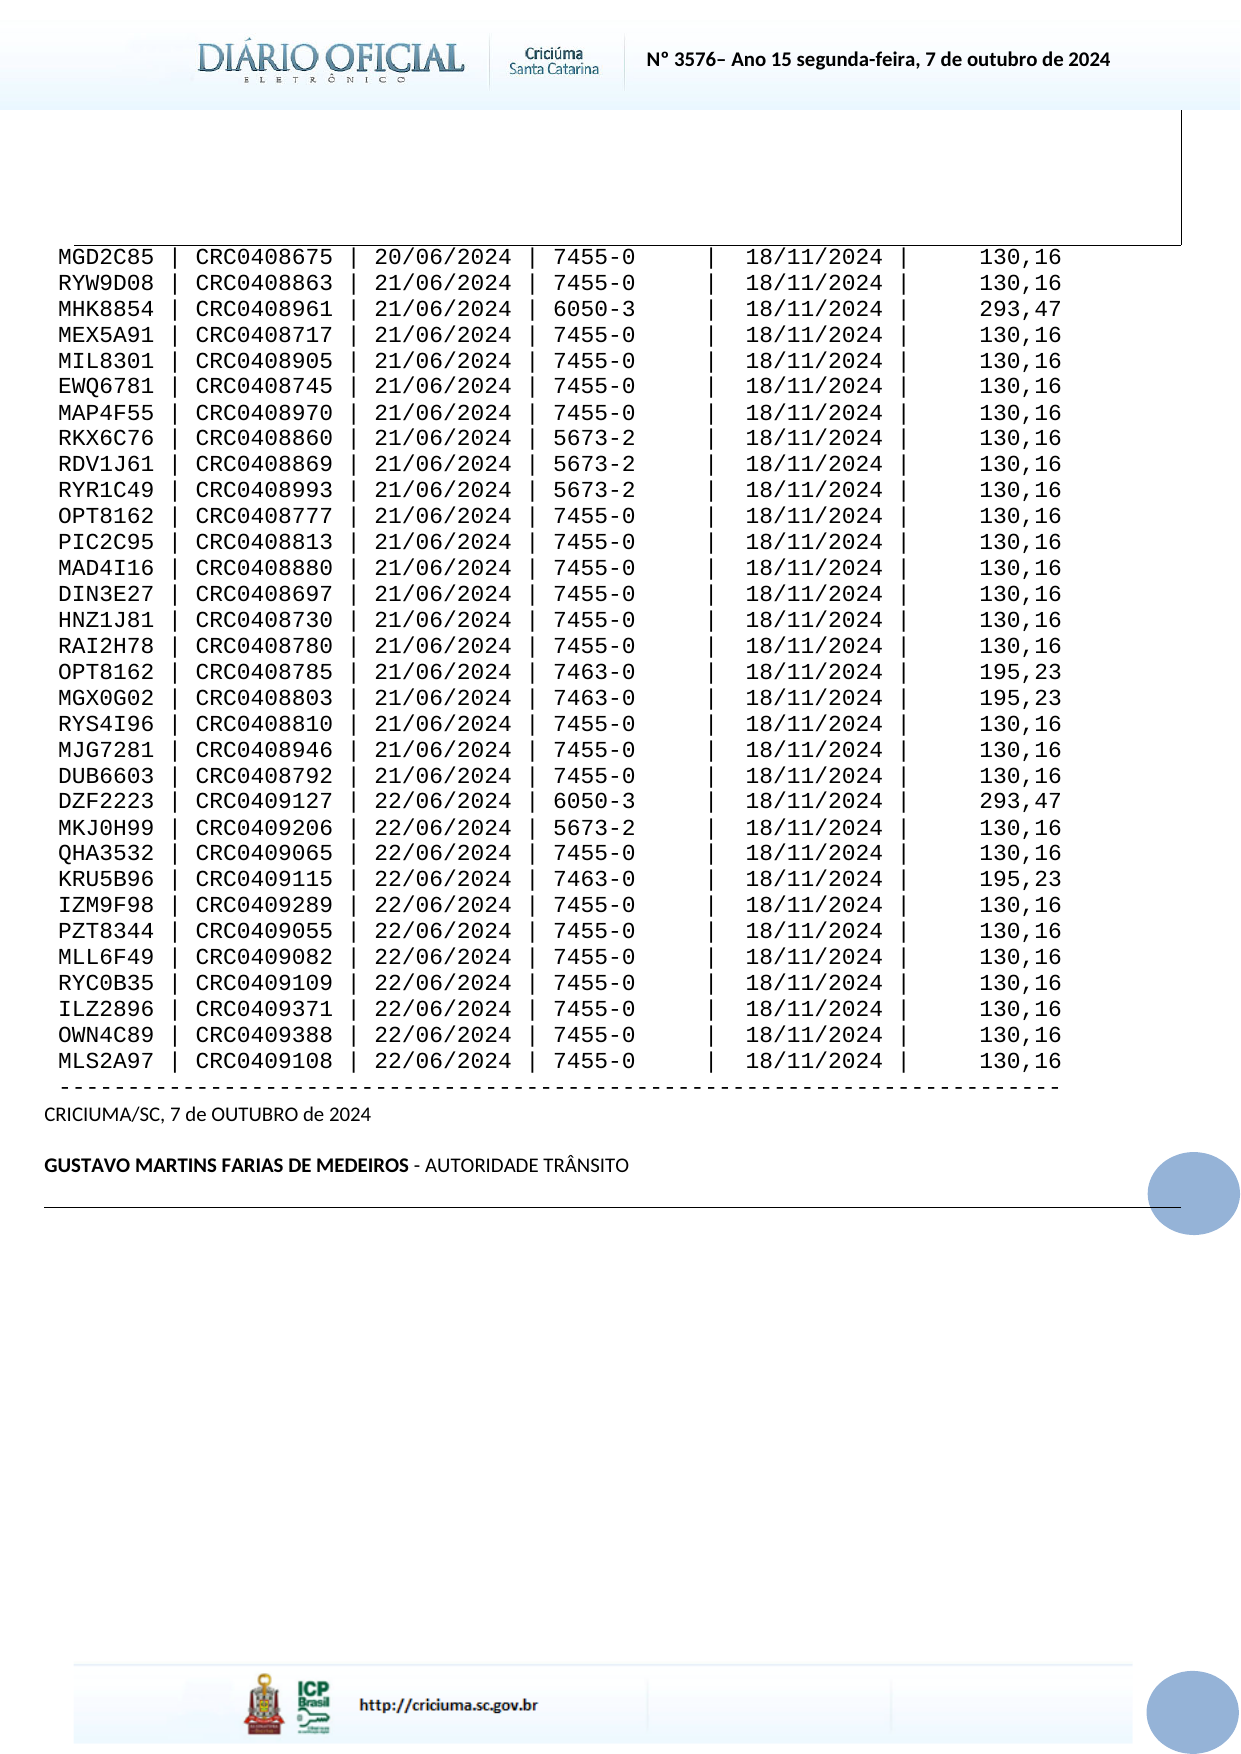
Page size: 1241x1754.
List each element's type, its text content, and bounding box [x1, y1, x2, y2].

text MHK8854 | CRC0408961 | 21/06/2024 | 6050-3 | 18/11/2024 | 293,47 [44, 297, 1181, 323]
text GUSTAVO MARTINS FARIAS DE MEDEIROS - AUTORIDADE TRÂNSITO [44, 1152, 1181, 1207]
text DUB6603 | CRC0408792 | 21/06/2024 | 7455-0 | 18/11/2024 | 130,16 [44, 764, 1181, 790]
text DZF2223 | CRC0409127 | 22/06/2024 | 6050-3 | 18/11/2024 | 293,47 [44, 790, 1181, 816]
text RYW9D08 | CRC0408863 | 21/06/2024 | 7455-0 | 18/11/2024 | 130,16 [44, 271, 1181, 297]
text KRU5B96 | CRC0409115 | 22/06/2024 | 7463-0 | 18/11/2024 | 195,23 [44, 868, 1181, 894]
text EWQ6781 | CRC0408745 | 21/06/2024 | 7455-0 | 18/11/2024 | 130,16 [44, 375, 1181, 401]
text MAP4F55 | CRC0408970 | 21/06/2024 | 7455-0 | 18/11/2024 | 130,16 [44, 401, 1181, 427]
text MKJ0H99 | CRC0409206 | 22/06/2024 | 5673-2 | 18/11/2024 | 130,16 [44, 816, 1181, 842]
text PZT8344 | CRC0409055 | 22/06/2024 | 7455-0 | 18/11/2024 | 130,16 [44, 919, 1181, 946]
text MLL6F49 | CRC0409082 | 22/06/2024 | 7455-0 | 18/11/2024 | 130,16 [44, 946, 1181, 971]
text RYR1C49 | CRC0408993 | 21/06/2024 | 5673-2 | 18/11/2024 | 130,16 [44, 479, 1181, 504]
text ------------------------------------------------------------------------- [44, 1075, 1181, 1101]
text RAI2H78 | CRC0408780 | 21/06/2024 | 7455-0 | 18/11/2024 | 130,16 [44, 634, 1181, 660]
text RYS4I96 | CRC0408810 | 21/06/2024 | 7455-0 | 18/11/2024 | 130,16 [44, 712, 1181, 738]
text MGX0G02 | CRC0408803 | 21/06/2024 | 7463-0 | 18/11/2024 | 195,23 [44, 686, 1181, 712]
text RDV1J61 | CRC0408869 | 21/06/2024 | 5673-2 | 18/11/2024 | 130,16 [44, 453, 1181, 479]
text CRICIUMA/SC, 7 de OUTUBRO de 2024 [44, 1101, 1181, 1127]
text MJG7281 | CRC0408946 | 21/06/2024 | 7455-0 | 18/11/2024 | 130,16 [44, 738, 1181, 764]
text MLS2A97 | CRC0409108 | 22/06/2024 | 7455-0 | 18/11/2024 | 130,16 [44, 1049, 1181, 1075]
text MIL8301 | CRC0408905 | 21/06/2024 | 7455-0 | 18/11/2024 | 130,16 [44, 349, 1181, 375]
text MAD4I16 | CRC0408880 | 21/06/2024 | 7455-0 | 18/11/2024 | 130,16 [44, 556, 1181, 582]
text RYC0B35 | CRC0409109 | 22/06/2024 | 7455-0 | 18/11/2024 | 130,16 [44, 971, 1181, 997]
text OPT8162 | CRC0408785 | 21/06/2024 | 7463-0 | 18/11/2024 | 195,23 [44, 660, 1181, 686]
text IZM9F98 | CRC0409289 | 22/06/2024 | 7455-0 | 18/11/2024 | 130,16 [44, 894, 1181, 919]
text ILZ2896 | CRC0409371 | 22/06/2024 | 7455-0 | 18/11/2024 | 130,16 [44, 997, 1181, 1023]
text HNZ1J81 | CRC0408730 | 21/06/2024 | 7455-0 | 18/11/2024 | 130,16 [44, 608, 1181, 634]
text PIC2C95 | CRC0408813 | 21/06/2024 | 7455-0 | 18/11/2024 | 130,16 [44, 531, 1181, 556]
text MGD2C85 | CRC0408675 | 20/06/2024 | 7455-0 | 18/11/2024 | 130,16 [44, 245, 1181, 271]
text OWN4C89 | CRC0409388 | 22/06/2024 | 7455-0 | 18/11/2024 | 130,16 [44, 1023, 1181, 1049]
text MEX5A91 | CRC0408717 | 21/06/2024 | 7455-0 | 18/11/2024 | 130,16 [44, 323, 1181, 349]
text RKX6C76 | CRC0408860 | 21/06/2024 | 5673-2 | 18/11/2024 | 130,16 [44, 427, 1181, 453]
text OPT8162 | CRC0408777 | 21/06/2024 | 7455-0 | 18/11/2024 | 130,16 [44, 504, 1181, 531]
text QHA3532 | CRC0409065 | 22/06/2024 | 7455-0 | 18/11/2024 | 130,16 [44, 842, 1181, 868]
text DIN3E27 | CRC0408697 | 21/06/2024 | 7455-0 | 18/11/2024 | 130,16 [44, 582, 1181, 608]
